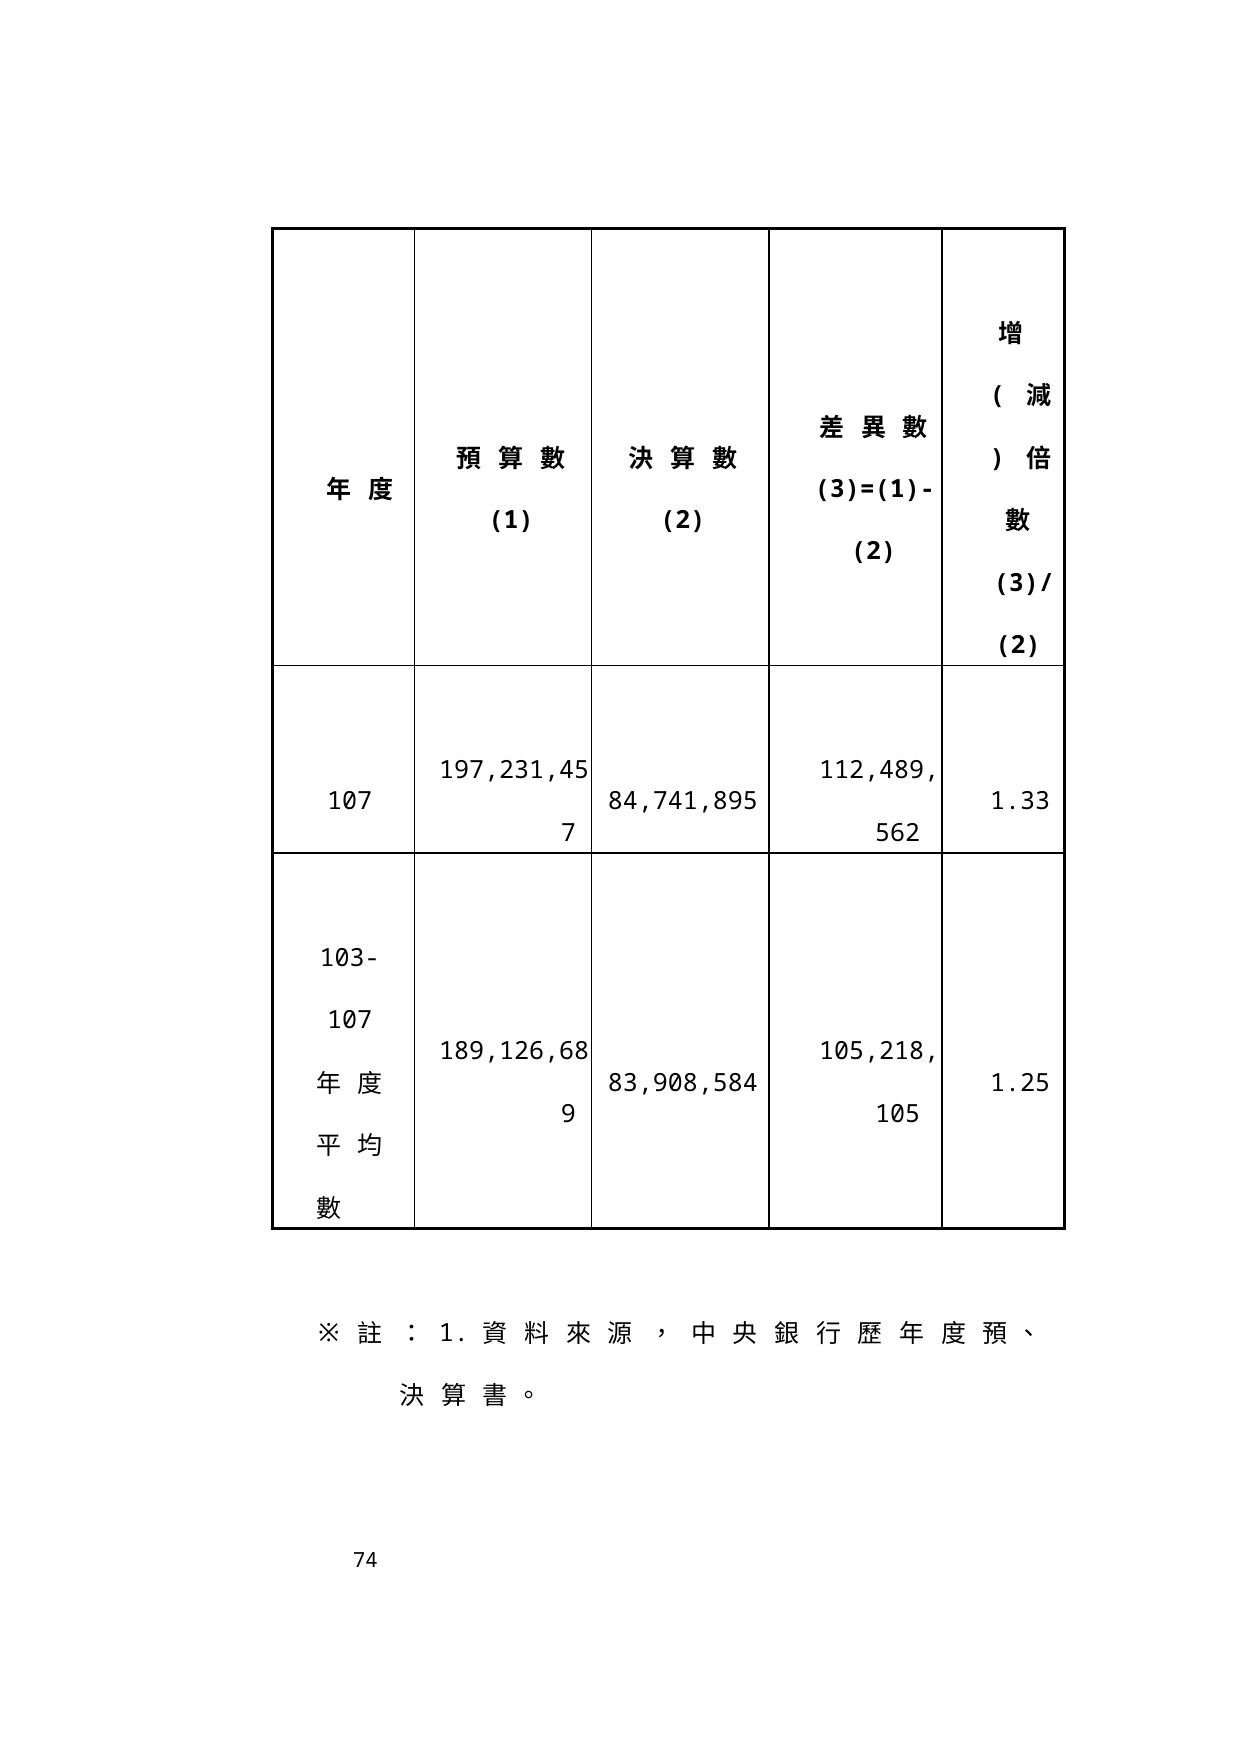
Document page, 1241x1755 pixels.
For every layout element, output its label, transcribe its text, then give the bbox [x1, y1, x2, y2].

table_cell 105,218,105 [770, 854, 941, 1227]
text ※註：1.資料來源，中央銀行歷年度預、決算書。 [271, 1290, 1058, 1415]
table_header 決算數(2) [592, 230, 768, 665]
table_header 增(減)倍數(3)/(2) [943, 230, 1063, 665]
table_cell 1.25 [943, 854, 1063, 1227]
table_cell 103-107年度平均數 [274, 854, 414, 1227]
table_cell 84,741,895 [592, 666, 768, 852]
table_cell 107 [274, 666, 414, 852]
table_header 預算數(1) [415, 230, 591, 665]
table_header 年度 [274, 230, 414, 665]
table_cell 83,908,584 [592, 854, 768, 1227]
table_cell 112,489,562 [770, 666, 941, 852]
table_header 差異數(3)=(1)-(2) [770, 230, 941, 665]
table_cell 1.33 [943, 666, 1063, 852]
table_cell 189,126,689 [415, 854, 591, 1227]
table_cell 197,231,457 [415, 666, 591, 852]
